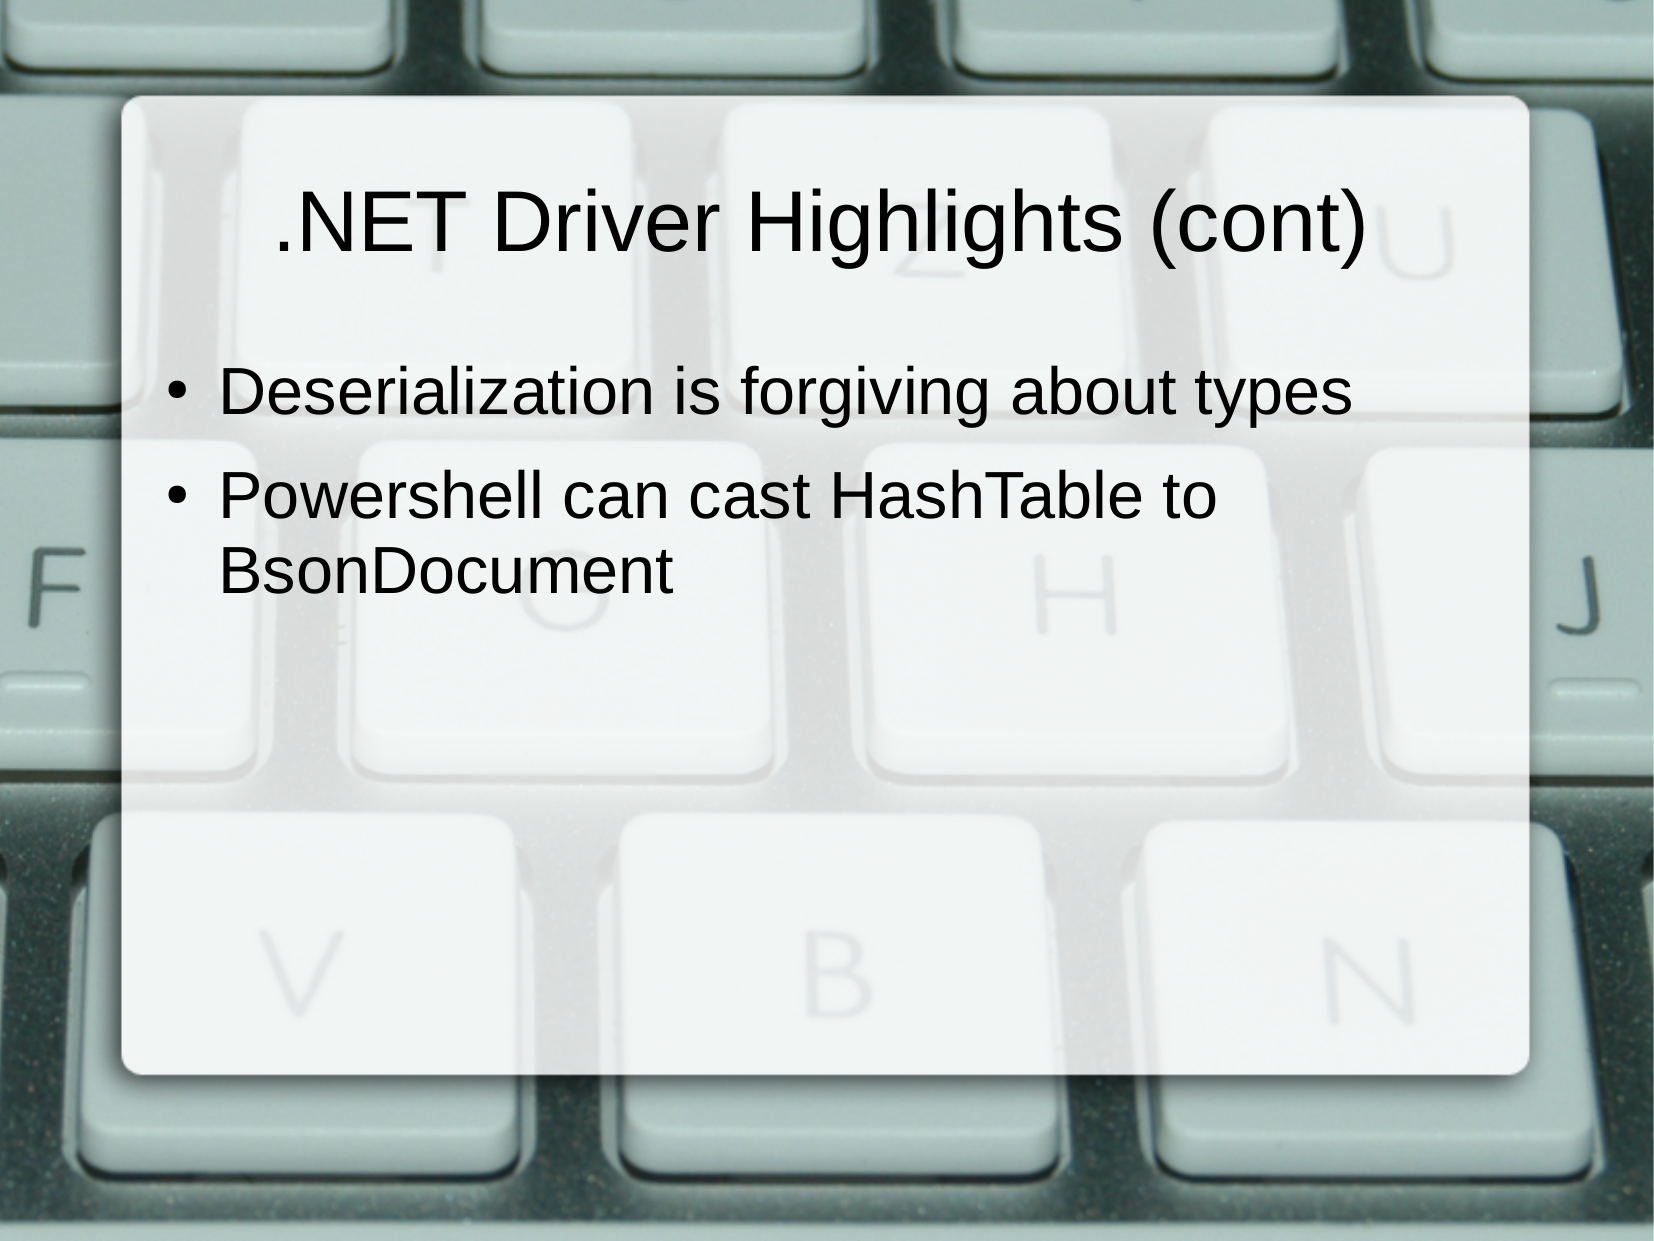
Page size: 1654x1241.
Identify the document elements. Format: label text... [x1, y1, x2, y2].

list Deserialization is forgiving about types Powershell can cast HashTable to BsonDocument [147, 354, 1506, 1173]
picture [0, 0, 1654, 1241]
title .NET Driver Highlights (cont) [135, 117, 1506, 325]
